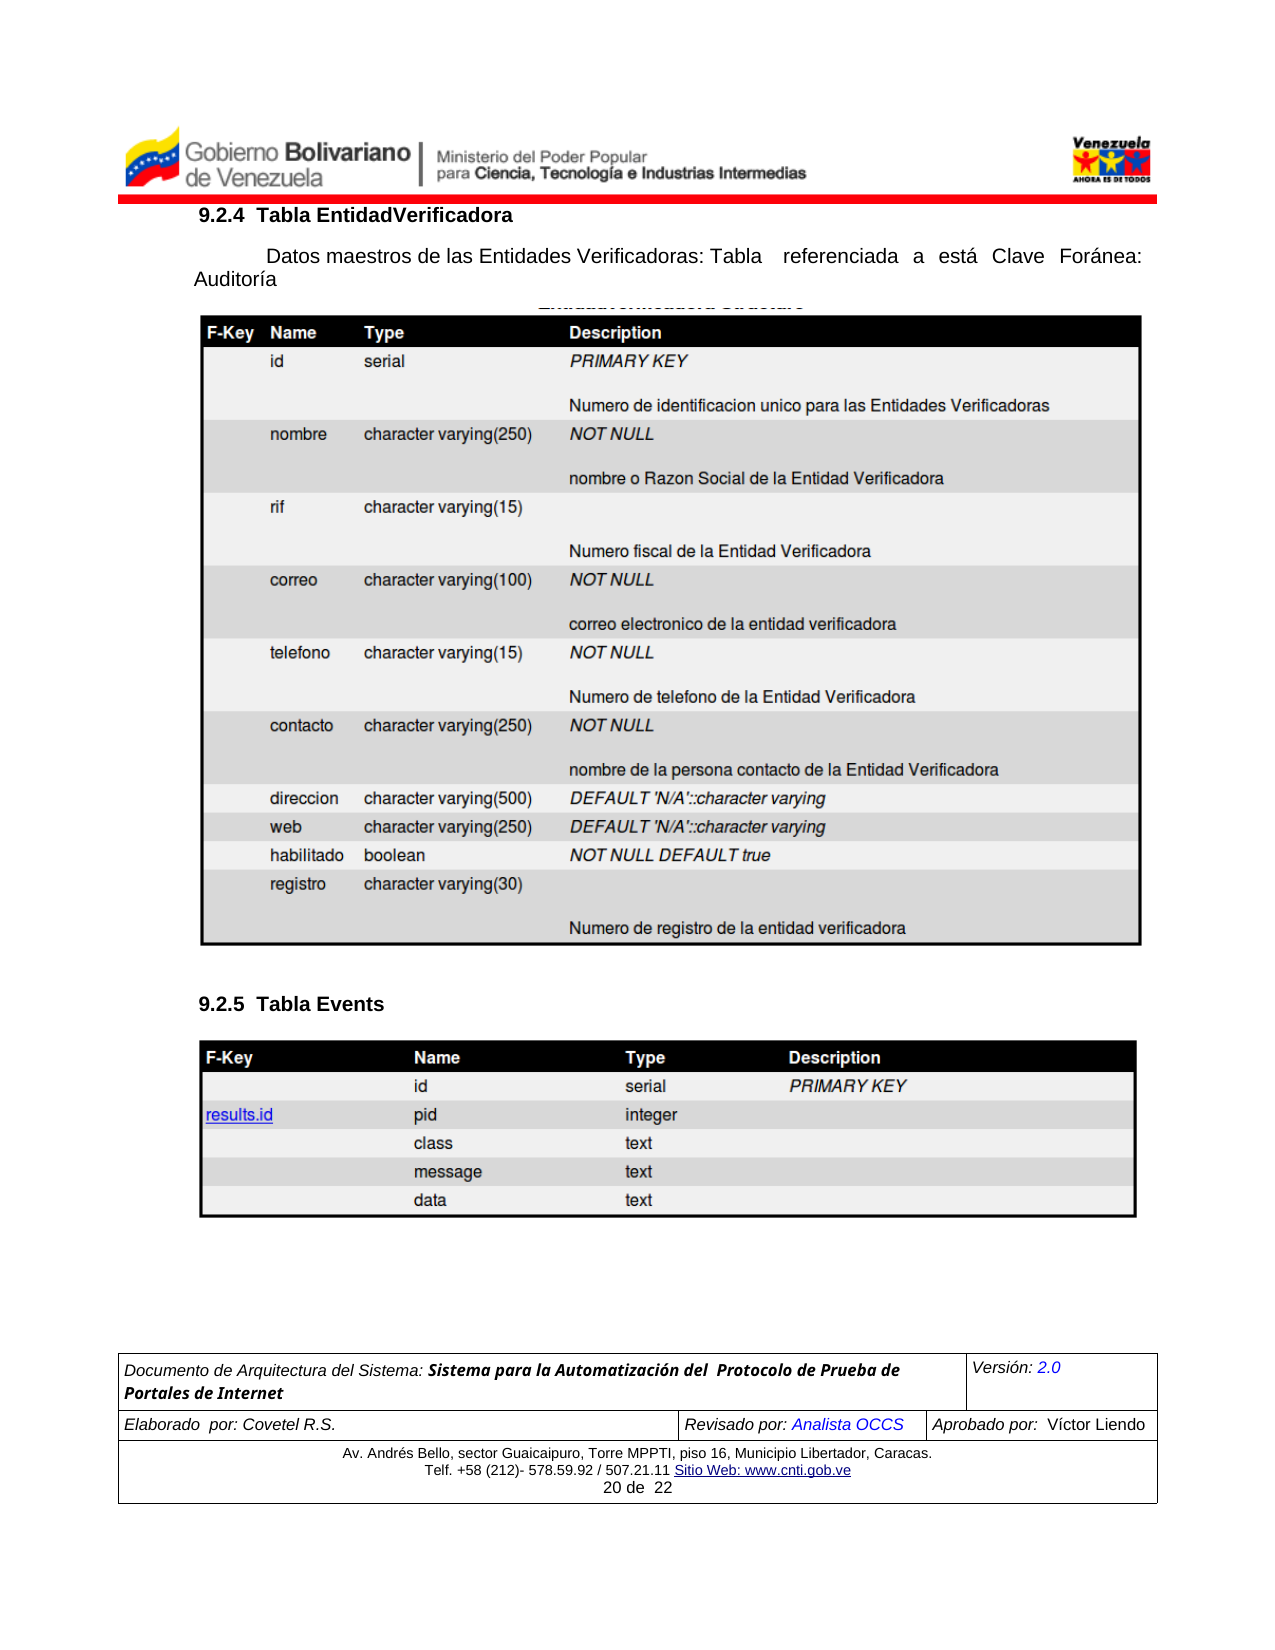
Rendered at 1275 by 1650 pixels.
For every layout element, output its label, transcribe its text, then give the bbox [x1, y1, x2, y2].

subtitle Tabla Events [192, 992, 1157, 1016]
text Datos maestros de las Entidades Verificadoras: Tabla referenciada a está Clave Foránea: Auditoría [118, 244, 1157, 291]
picture [118, 118, 1157, 204]
picture [191, 1033, 1142, 1224]
subtitle Tabla EntidadVerificadora [192, 204, 1157, 227]
picture [192, 308, 1148, 952]
